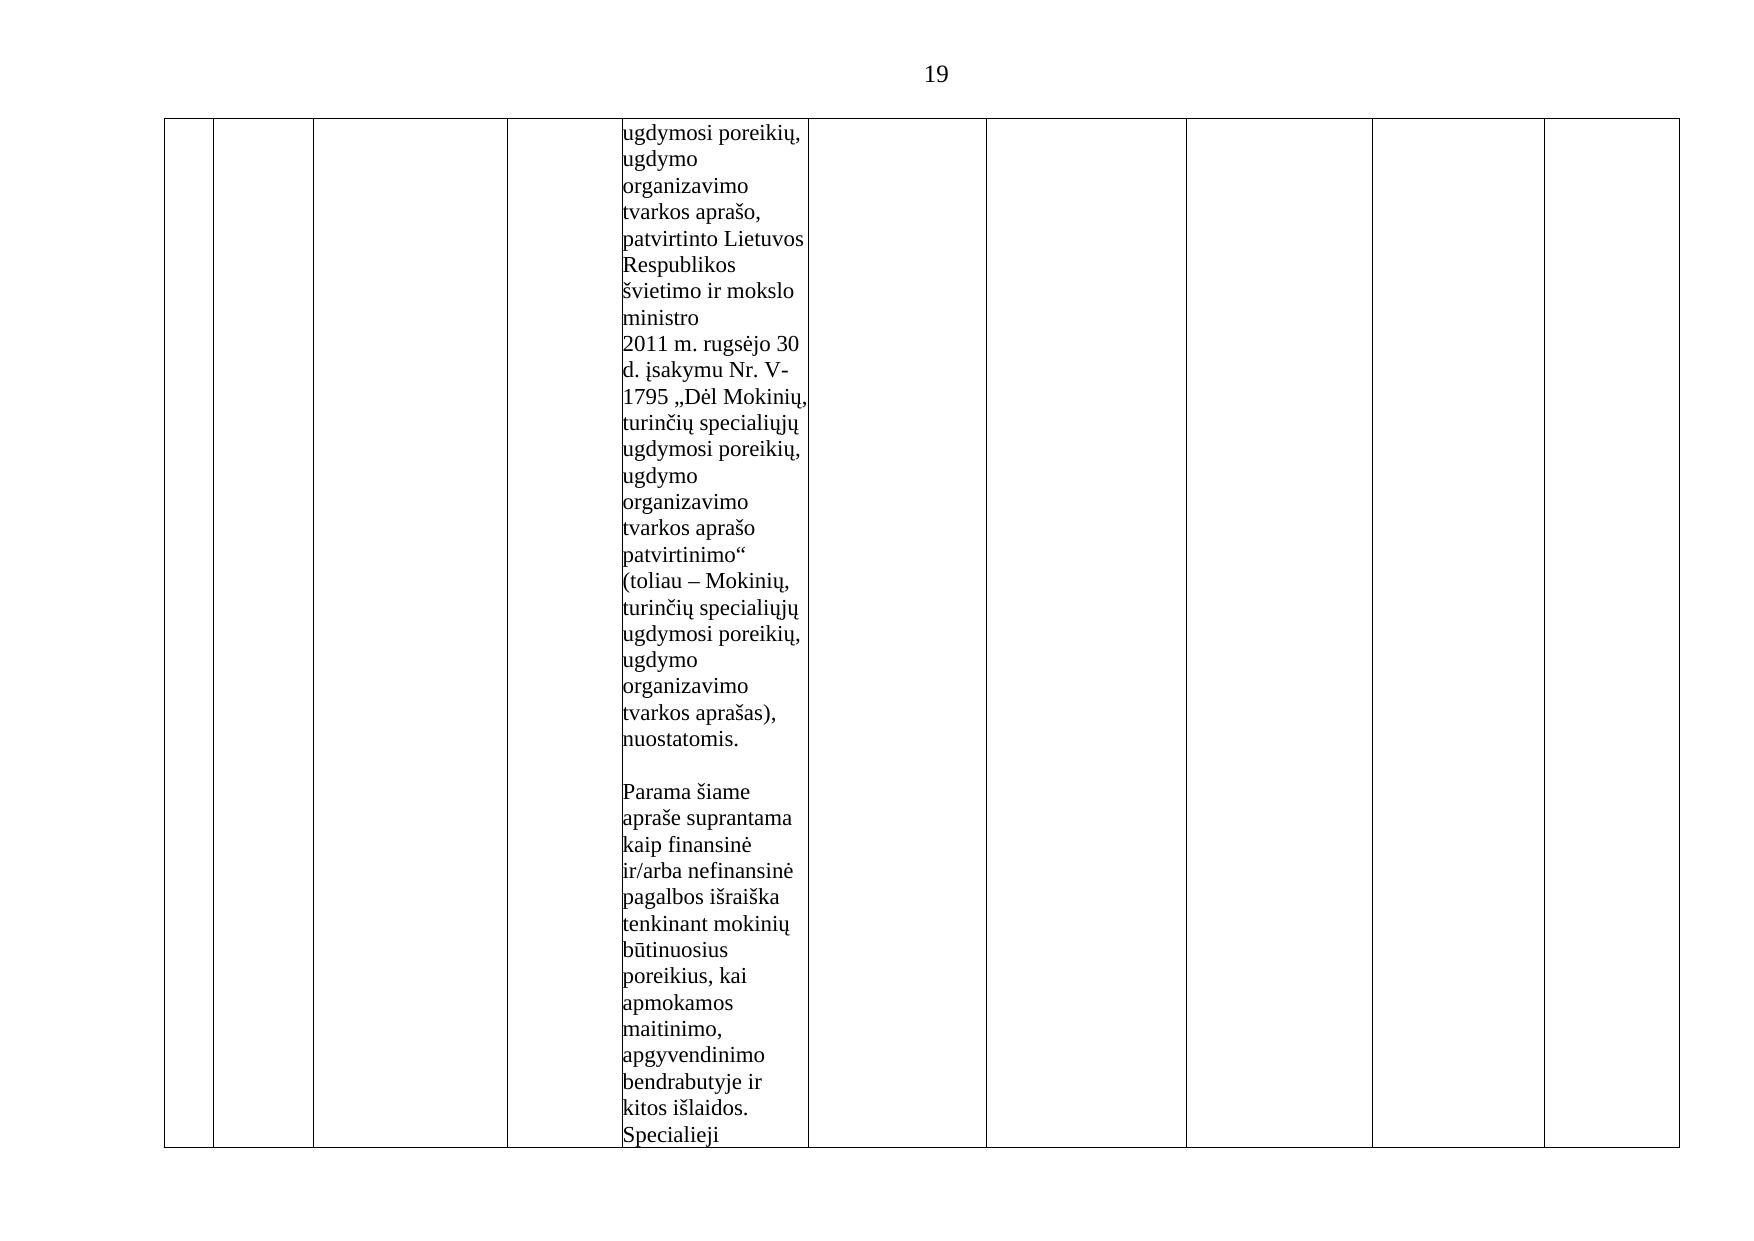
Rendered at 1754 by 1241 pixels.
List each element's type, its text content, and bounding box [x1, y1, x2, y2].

table_cell [165, 119, 213, 1147]
table_cell [1373, 119, 1544, 1147]
table_cell [1187, 119, 1372, 1147]
table_cell [214, 119, 313, 1147]
table_cell ugdymosi poreikių, ugdymo organizavimo tvarkos aprašo, patvirtinto Lietuvos Respublikos švietimo ir mokslo ministro 2011 m. rugsėjo 30 d. įsakymu Nr. V-1795 „Dėl Mokinių, turinčių specialiųjų ugdymosi poreikių, ugdymo organizavimo tvarkos aprašo patvirtinimo“ (toliau – Mokinių, turinčių specialiųjų ugdymosi poreikių, ugdymo organizavimo tvarkos aprašas), nuostatomis. Parama šiame apraše suprantama kaip finansinė ir/arba nefinansinė pagalbos išraiška tenkinant mokinių būtinuosius poreikius, kai apmokamos maitinimo, apgyvendinimo bendrabutyje ir kitos išlaidos. Specialieji [623, 119, 808, 1147]
table_cell [314, 119, 507, 1147]
table_cell [1545, 119, 1679, 1147]
table_cell [809, 119, 986, 1147]
table_cell [987, 119, 1186, 1147]
table_cell [508, 119, 622, 1147]
